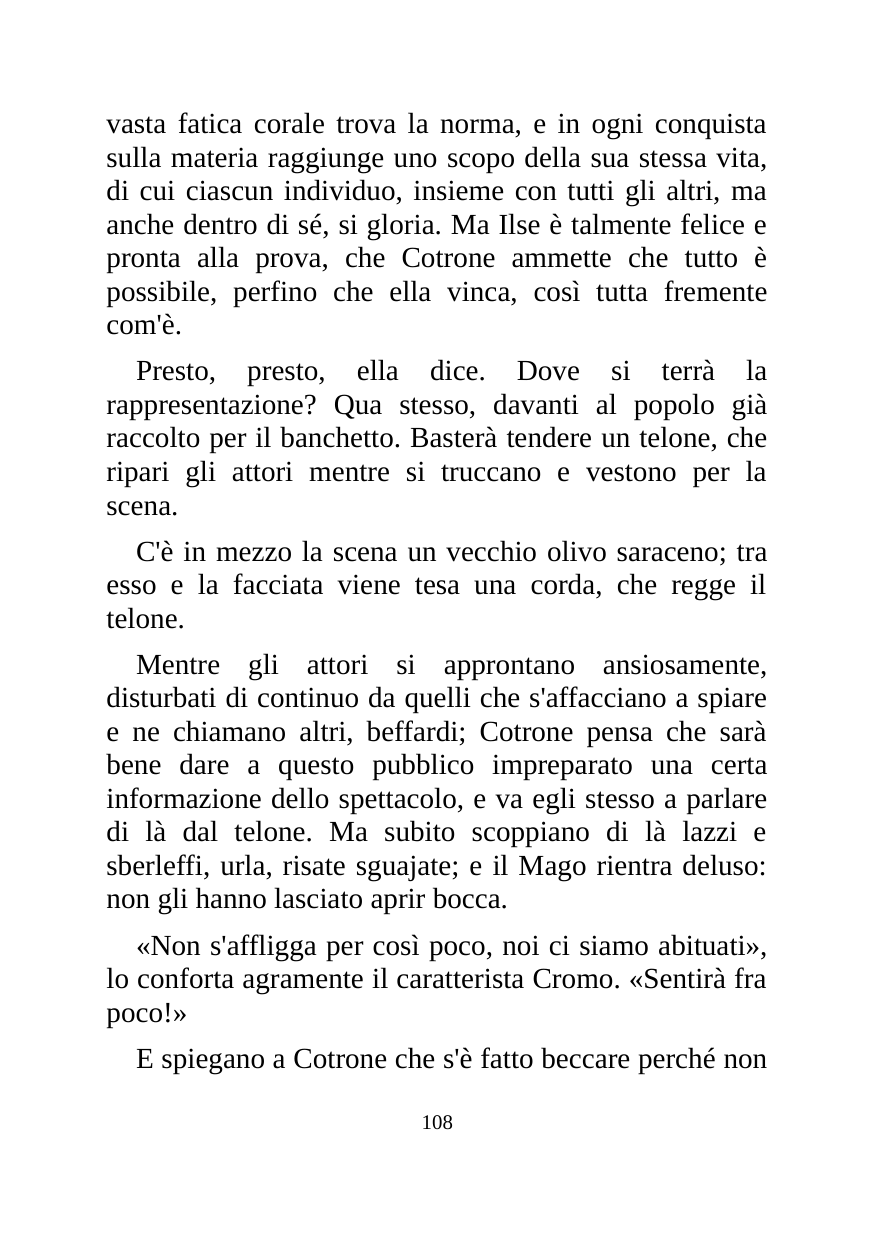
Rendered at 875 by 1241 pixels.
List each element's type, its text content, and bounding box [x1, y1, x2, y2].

text C'è in mezzo la scena un vecchio olivo saraceno; tra esso e la facciata viene tesa una corda, che regge il telone. [106, 534, 768, 634]
text Presto, presto, ella dice. Dove si terrà la rappresentazione? Qua stesso, davanti al popolo già raccolto per il banchetto. Basterà tendere un telone, che ripari gli attori mentre si truccano e vestono per la scena. [106, 353, 768, 521]
text vasta fatica corale trova la norma, e in ogni conquista sulla materia raggiunge uno scopo della sua stessa vita, di cui ciascun individuo, insieme con tutti gli altri, ma anche dentro di sé, si gloria. Ma Ilse è talmente felice e pronta alla prova, che Cotrone ammette che tutto è possibile, perfino che ella vinca, così tutta fremente com'è. [106, 106, 768, 341]
text Mentre gli attori si approntano ansiosamente, disturbati di continuo da quelli che s'affacciano a spiare e ne chiamano altri, beffardi; Cotrone pensa che sarà bene dare a questo pubblico impreparato una certa informazione dello spettacolo, e va egli stesso a parlare di là dal telone. Ma subito scoppiano di là lazzi e sberleffi, urla, risate sguajate; e il Mago rientra deluso: non gli hanno lasciato aprir bocca. [106, 647, 768, 915]
text E spiegano a Cotrone che s'è fatto beccare perché non [106, 1041, 768, 1074]
text «Non s'affligga per così poco, noi ci siamo abituati», lo conforta agramente il caratterista Cromo. «Sentirà fra poco!» [106, 928, 768, 1028]
